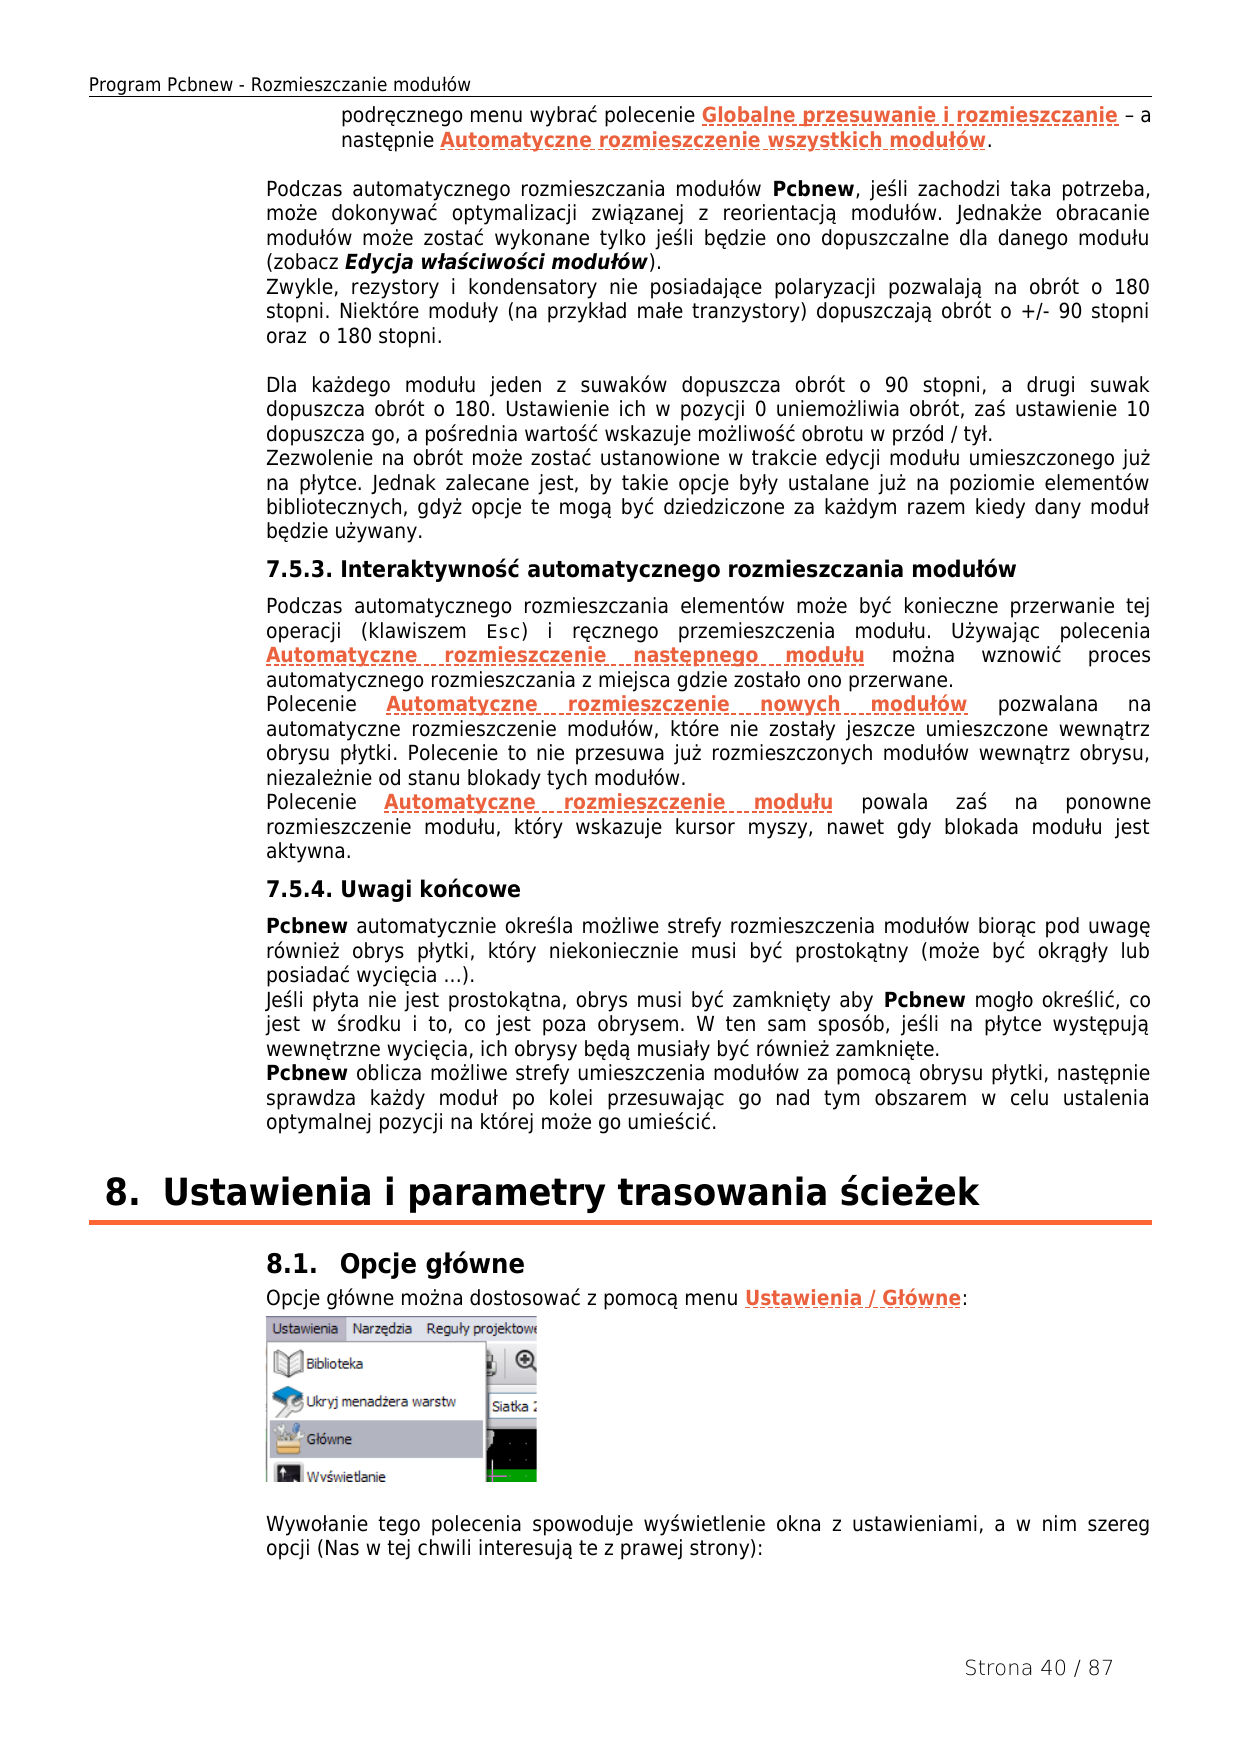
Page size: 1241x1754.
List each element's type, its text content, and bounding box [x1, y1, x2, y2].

text Polecenie Automatyczne rozmieszczenie nowych modułów pozwalana na automatyczne rozmieszczenie modułów, które nie zostały jeszcze umieszczone wewnątrz obrysu płytki. Polecenie to nie przesuwa już rozmieszczonych modułów wewnątrz obrysu, niezależnie od stanu blokady tych modułów. [266, 692, 1152, 790]
list podręcznego menu wybrać polecenie Globalne przesuwanie i rozmieszczanie – a następnie Automatyczne rozmieszczenie wszystkich modułów. [303, 103, 1152, 152]
picture [265, 1316, 537, 1482]
text Polecenie Automatyczne rozmieszczenie modułu powala zaś na ponowne rozmieszczenie modułu, który wskazuje kursor myszy, nawet gdy blokada modułu jest aktywna. [266, 790, 1152, 864]
subtitle Opcje główne [266, 1249, 1152, 1280]
subtitle Ustawienia i parametry trasowania ścieżek [88, 1164, 1152, 1225]
text Wywołanie tego polecenia spowoduje wyświetlenie okna z ustawieniami, a w nim szereg opcji (Nas w tej chwili interesują te z prawej strony): [266, 1512, 1152, 1561]
text Jeśli płyta nie jest prostokątna, obrys musi być zamknięty aby Pcbnew mogło określić, co jest w środku i to, co jest poza obrysem. W ten sam sposób, jeśli na płytce występują wewnętrzne wycięcia, ich obrysy będą musiały być również zamknięte. [266, 988, 1152, 1061]
text Zezwolenie na obrót może zostać ustanowione w trakcie edycji modułu umieszczonego już na płytce. Jednak zalecane jest, by takie opcje były ustalane już na poziomie elementów bibliotecznych, gdyż opcje te mogą być dziedziczone za każdym razem kiedy dany moduł będzie używany. [266, 446, 1152, 544]
subtitle Uwagi końcowe [266, 876, 1152, 902]
text Podczas automatycznego rozmieszczania modułów Pcbnew, jeśli zachodzi taka potrzeba, może dokonywać optymalizacji związanej z reorientacją modułów. Jednakże obracanie modułów może zostać wykonane tylko jeśli będzie ono dopuszczalne dla danego modułu (zobacz Edycja właściwości modułów). [266, 177, 1152, 275]
text Dla każdego modułu jeden z suwaków dopuszcza obrót o 90 stopni, a drugi suwak dopuszcza obrót o 180. Ustawienie ich w pozycji 0 uniemożliwia obrót, zaś ustawienie 10 dopuszcza go, a pośrednia wartość wskazuje możliwość obrotu w przód / tył. [266, 373, 1152, 446]
text Pcbnew oblicza możliwe strefy umieszczenia modułów za pomocą obrysu płytki, następnie sprawdza każdy moduł po kolei przesuwając go nad tym obszarem w celu ustalenia optymalnej pozycji na której może go umieścić. [266, 1061, 1152, 1134]
subtitle Interaktywność automatycznego rozmieszczania modułów [266, 556, 1152, 583]
text Zwykle, rezystory i kondensatory nie posiadające polaryzacji pozwalają na obrót o 180 stopni. Niektóre moduły (na przykład małe tranzystory) dopuszczają obrót o +/- 90 stopni oraz o 180 stopni. [266, 275, 1152, 348]
text Pcbnew automatycznie określa możliwe strefy rozmieszczenia modułów biorąc pod uwagę również obrys płytki, który niekoniecznie musi być prostokątny (może być okrągły lub posiadać wycięcia ...). [266, 914, 1152, 988]
text Podczas automatycznego rozmieszczania elementów może być konieczne przerwanie tej operacji (klawiszem Esc) i ręcznego przemieszczenia modułu. Używając polecenia Automatyczne rozmieszczenie następnego modułu można wznowić proces automatycznego rozmieszczania z miejsca gdzie zostało ono przerwane. [266, 594, 1152, 692]
text Opcje główne można dostosować z pomocą menu Ustawienia / Główne: [266, 1286, 1152, 1311]
